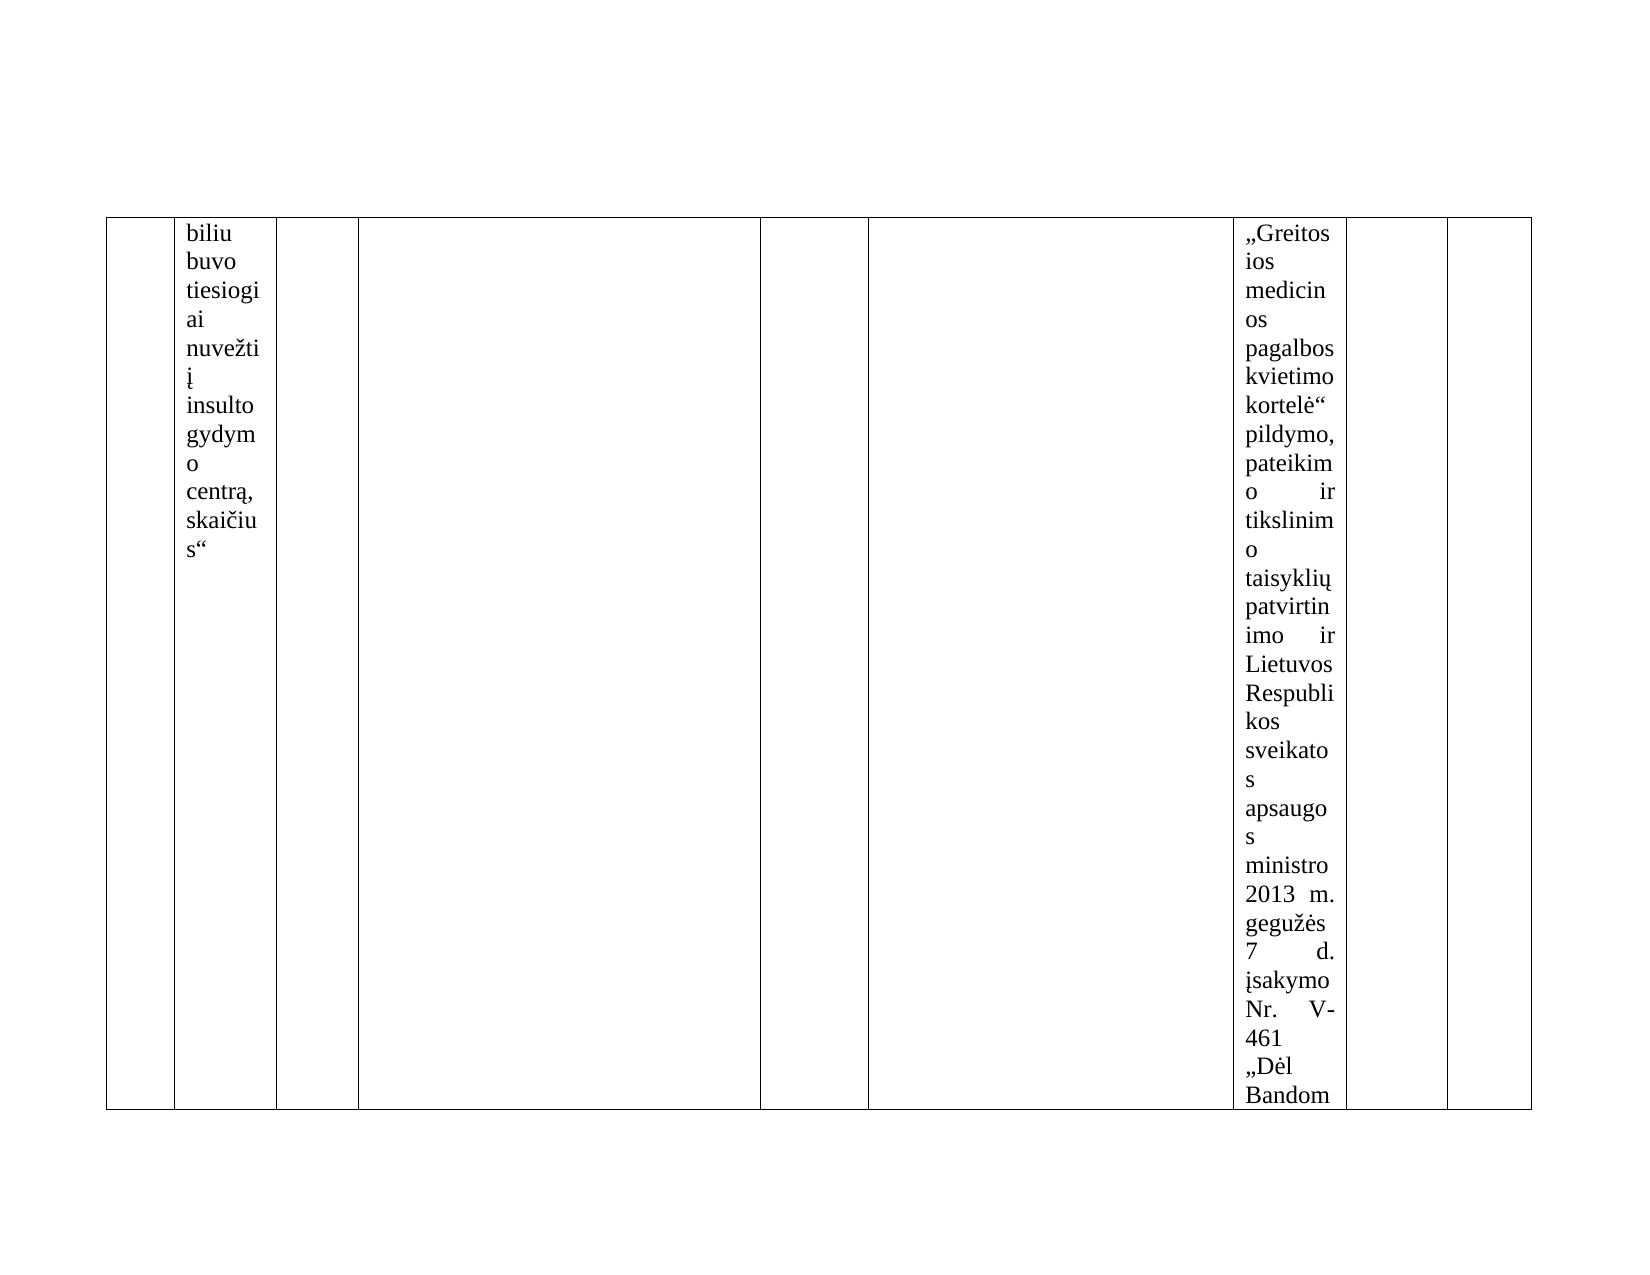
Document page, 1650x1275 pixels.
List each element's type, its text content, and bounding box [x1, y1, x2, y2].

table_cell [869, 218, 1233, 1109]
table_cell [359, 218, 760, 1109]
table_cell [1347, 218, 1447, 1109]
table_cell [107, 218, 174, 1109]
table_cell biliu buvo tiesiogiai nuvežti į insulto gydymo centrą, skaičius“ [175, 218, 276, 1109]
table_cell „Greitosios medicinos pagalbos kvietimo kortelė“ pildymo, pateikimo ir tikslinimo taisyklių patvirtinimo ir Lietuvos Respublikos sveikatos apsaugos ministro 2013 m. gegužės 7 d. įsakymo Nr. V-461 „Dėl Bandom [1234, 218, 1346, 1109]
table_cell [277, 218, 358, 1109]
table_cell [1448, 218, 1531, 1109]
table_cell [761, 218, 868, 1109]
